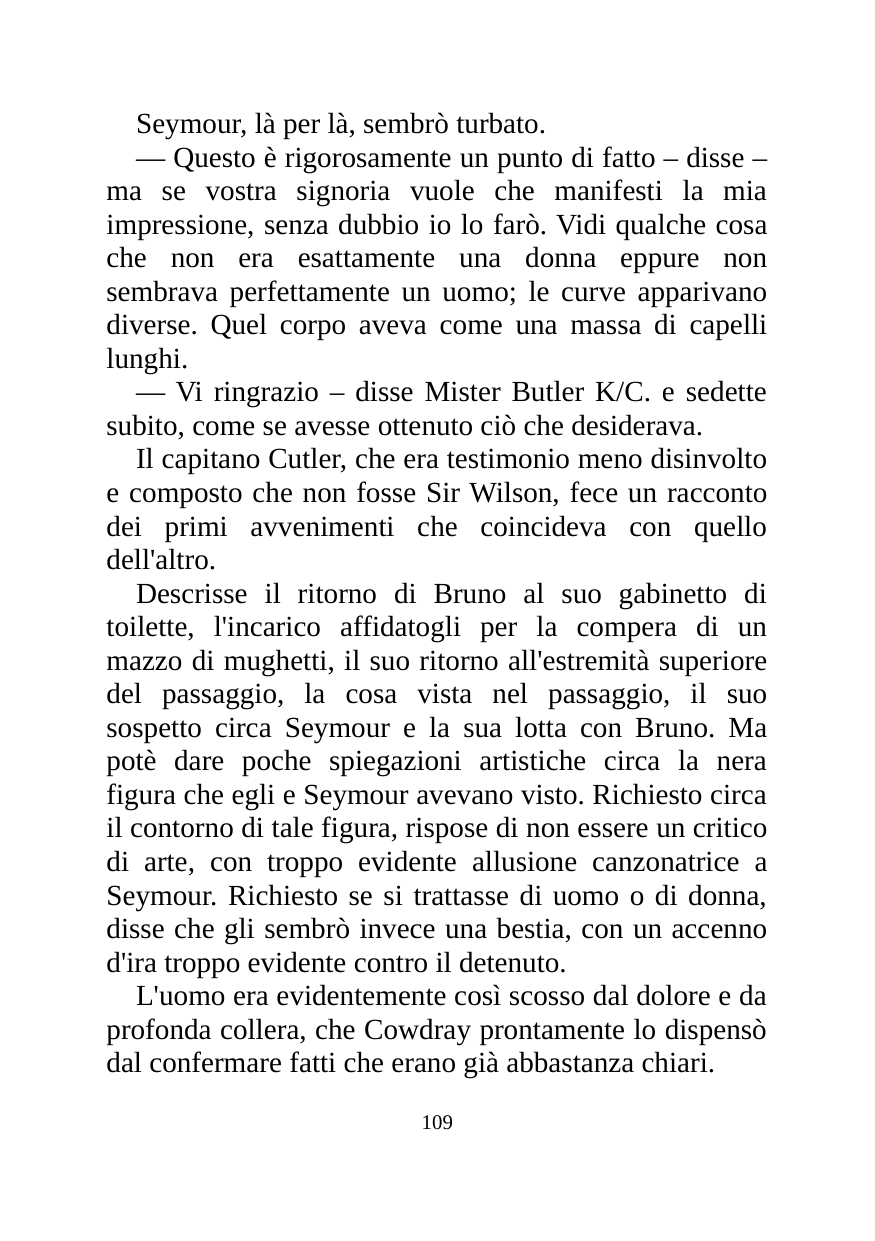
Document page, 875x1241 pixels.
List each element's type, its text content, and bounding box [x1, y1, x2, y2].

text — Vi ringrazio – disse Mister Butler K/C. e sedette subito, come se avesse ottenuto ciò che desiderava. [106, 374, 768, 442]
text Descrisse il ritorno di Bruno al suo gabinetto di toilette, l'incarico affidatogli per la compera di un mazzo di mughetti, il suo ritorno all'estremità superiore del passaggio, la cosa vista nel passaggio, il suo sospetto circa Seymour e la sua lotta con Bruno. Ma potè dare poche spiegazioni artistiche circa la nera figura che egli e Seymour avevano visto. Richiesto circa il contorno di tale figura, rispose di non essere un critico di arte, con troppo evidente allusione canzonatrice a Seymour. Richiesto se si trattasse di uomo o di donna, disse che gli sembrò invece una bestia, con un accenno d'ira troppo evidente contro il detenuto. [106, 576, 768, 978]
text L'uomo era evidentemente così scosso dal dolore e da profonda collera, che Cowdray prontamente lo dispensò dal confermare fatti che erano già abbastanza chiari. [106, 978, 768, 1079]
text Seymour, là per là, sembrò turbato. [106, 106, 768, 140]
text — Questo è rigorosamente un punto di fatto – disse – ma se vostra signoria vuole che manifesti la mia impressione, senza dubbio io lo farò. Vidi qualche cosa che non era esattamente una donna eppure non sembrava perfettamente un uomo; le curve apparivano diverse. Quel corpo aveva come una massa di capelli lunghi. [106, 140, 768, 374]
text Il capitano Cutler, che era testimonio meno disinvolto e composto che non fosse Sir Wilson, fece un racconto dei primi avvenimenti che coincideva con quello dell'altro. [106, 442, 768, 576]
